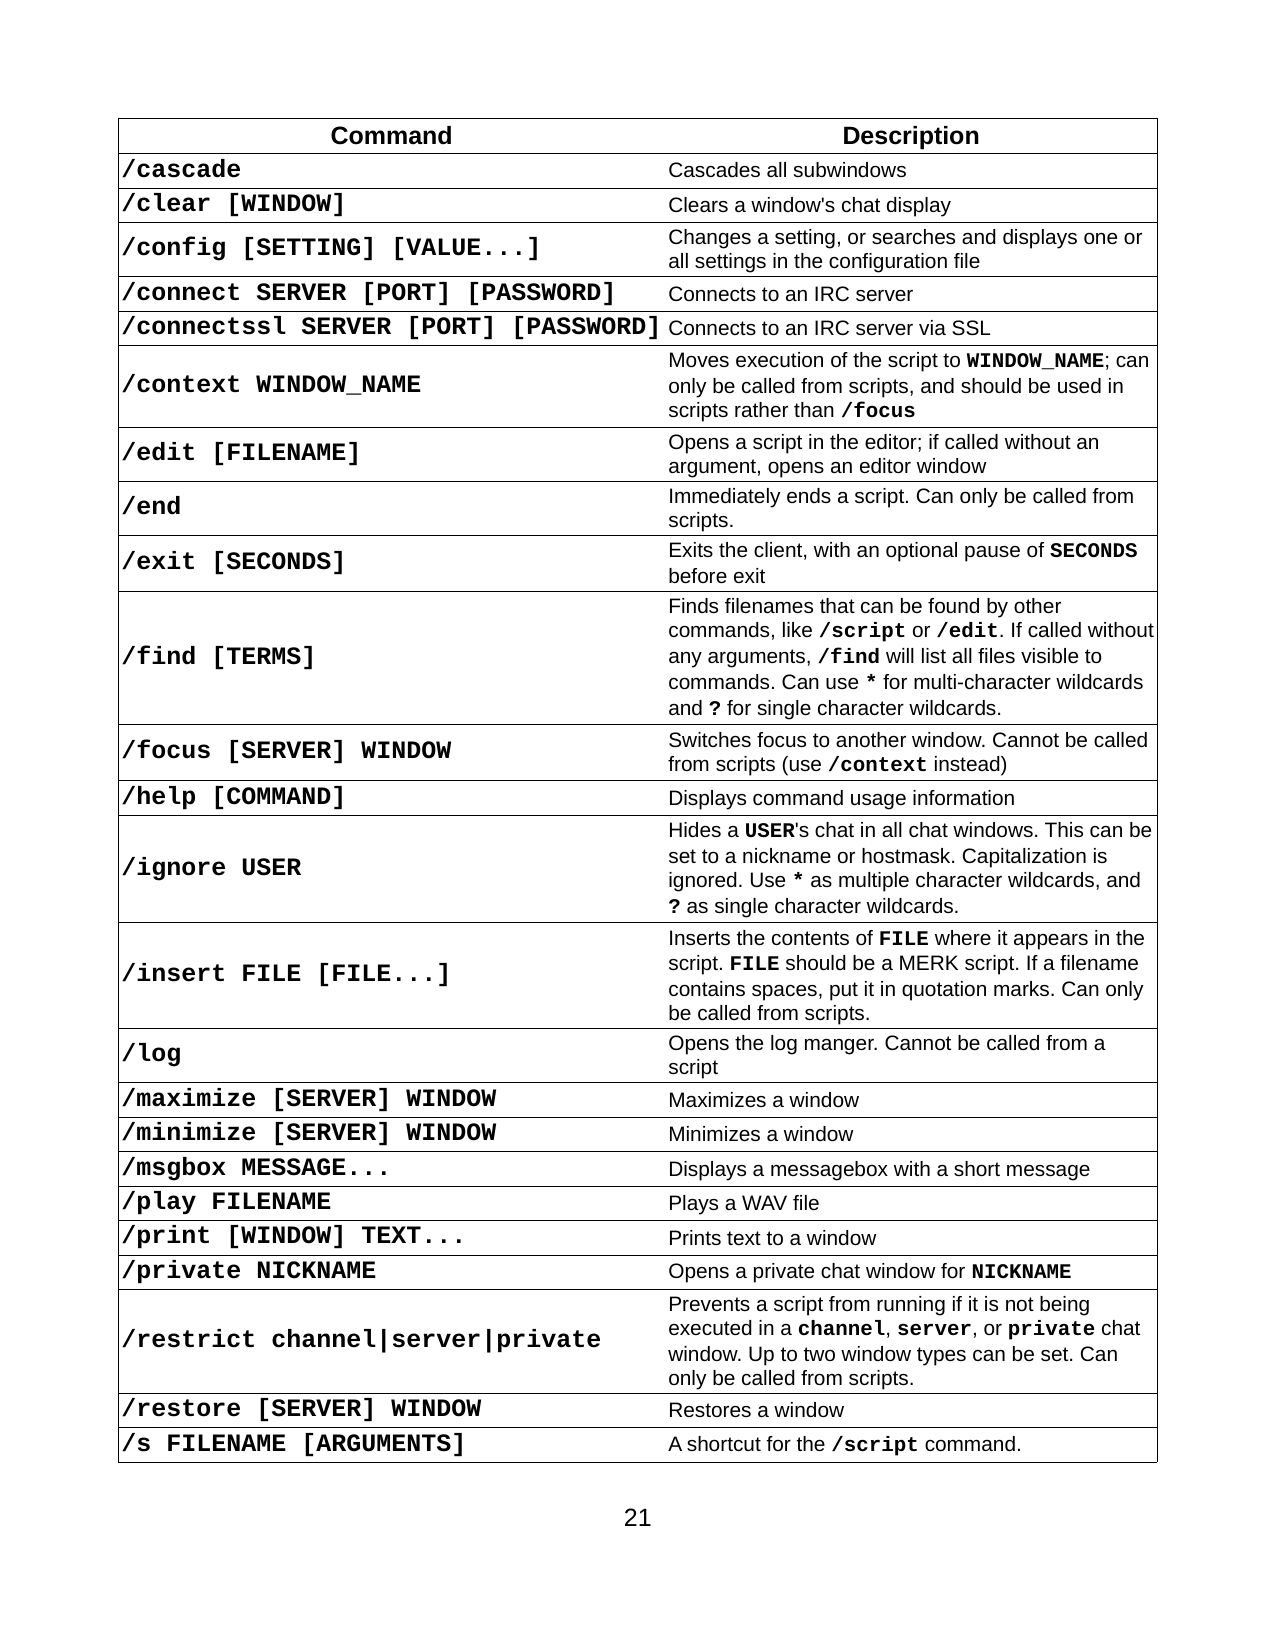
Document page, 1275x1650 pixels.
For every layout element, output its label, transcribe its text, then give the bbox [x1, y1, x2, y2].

table_cell Connects to an IRC server [665, 277, 1157, 311]
table_cell Hides a USER's chat in all chat windows. This can be set to a nickname or hostmask. Capitalization is ignored. Use * as multiple character wildcards, and ? as single character wildcards. [665, 816, 1157, 922]
table_cell Plays a WAV file [665, 1187, 1157, 1220]
table_cell Opens a private chat window for NICKNAME [665, 1256, 1157, 1289]
table_cell /play FILENAME [119, 1187, 665, 1220]
table_cell A shortcut for the /script command. [665, 1428, 1157, 1462]
table_cell Prints text to a window [665, 1221, 1157, 1254]
table_cell Displays command usage information [665, 781, 1157, 815]
table_cell Cascades all subwindows [665, 154, 1157, 187]
table_cell /maximize [SERVER] WINDOW [119, 1083, 665, 1117]
table_cell Immediately ends a script. Can only be called from scripts. [665, 482, 1157, 535]
table_cell /s FILENAME [ARGUMENTS] [119, 1428, 665, 1462]
table_header Description [665, 119, 1157, 153]
table_cell Prevents a script from running if it is not being executed in a channel, server, or private chat window. Up to two window types can be set. Can only be called from scripts. [665, 1290, 1157, 1393]
table_cell /restore [SERVER] WINDOW [119, 1394, 665, 1427]
table_cell /msgbox MESSAGE... [119, 1152, 665, 1186]
table_cell /print [WINDOW] TEXT... [119, 1221, 665, 1254]
table_cell /edit [FILENAME] [119, 428, 665, 481]
table_cell Moves execution of the script to WINDOW_NAME; can only be called from scripts, and should be used in scripts rather than /focus [665, 346, 1157, 427]
table_cell Inserts the contents of FILE where it appears in the script. FILE should be a MERK script. If a filename contains spaces, put it in quotation marks. Can only be called from scripts. [665, 923, 1157, 1028]
table_cell /clear [WINDOW] [119, 189, 665, 222]
table_cell /restrict channel|server|private [119, 1290, 665, 1393]
table_cell Finds filenames that can be found by other commands, like /script or /edit. If called without any arguments, /find will list all files visible to commands. Can use * for multi-character wildcards and ? for single character wildcards. [665, 592, 1157, 724]
table_cell Opens the log manger. Cannot be called from a script [665, 1029, 1157, 1082]
table_cell Opens a script in the editor; if called without an argument, opens an editor window [665, 428, 1157, 481]
table_cell Exits the client, with an optional pause of SECONDS before exit [665, 536, 1157, 591]
table_cell /ignore USER [119, 816, 665, 922]
table_cell Clears a window's chat display [665, 189, 1157, 222]
table_cell /exit [SECONDS] [119, 536, 665, 591]
table_cell /log [119, 1029, 665, 1082]
table_cell /minimize [SERVER] WINDOW [119, 1118, 665, 1151]
table_cell /connectssl SERVER [PORT] [PASSWORD] [119, 312, 665, 345]
table_cell Maximizes a window [665, 1083, 1157, 1117]
table_cell Displays a messagebox with a short message [665, 1152, 1157, 1186]
table_cell /private NICKNAME [119, 1256, 665, 1289]
table_cell /find [TERMS] [119, 592, 665, 724]
table_cell /context WINDOW_NAME [119, 346, 665, 427]
table_cell Restores a window [665, 1394, 1157, 1427]
table_cell Switches focus to another window. Cannot be called from scripts (use /context instead) [665, 725, 1157, 780]
table_cell /help [COMMAND] [119, 781, 665, 815]
table_cell /connect SERVER [PORT] [PASSWORD] [119, 277, 665, 311]
table_cell Minimizes a window [665, 1118, 1157, 1151]
table_cell /focus [SERVER] WINDOW [119, 725, 665, 780]
table_header Command [119, 119, 665, 153]
table_cell /end [119, 482, 665, 535]
table_cell Connects to an IRC server via SSL [665, 312, 1157, 345]
table_cell /config [SETTING] [VALUE...] [119, 223, 665, 276]
table_cell /insert FILE [FILE...] [119, 923, 665, 1028]
table_cell /cascade [119, 154, 665, 187]
table_cell Changes a setting, or searches and displays one or all settings in the configuration file [665, 223, 1157, 276]
